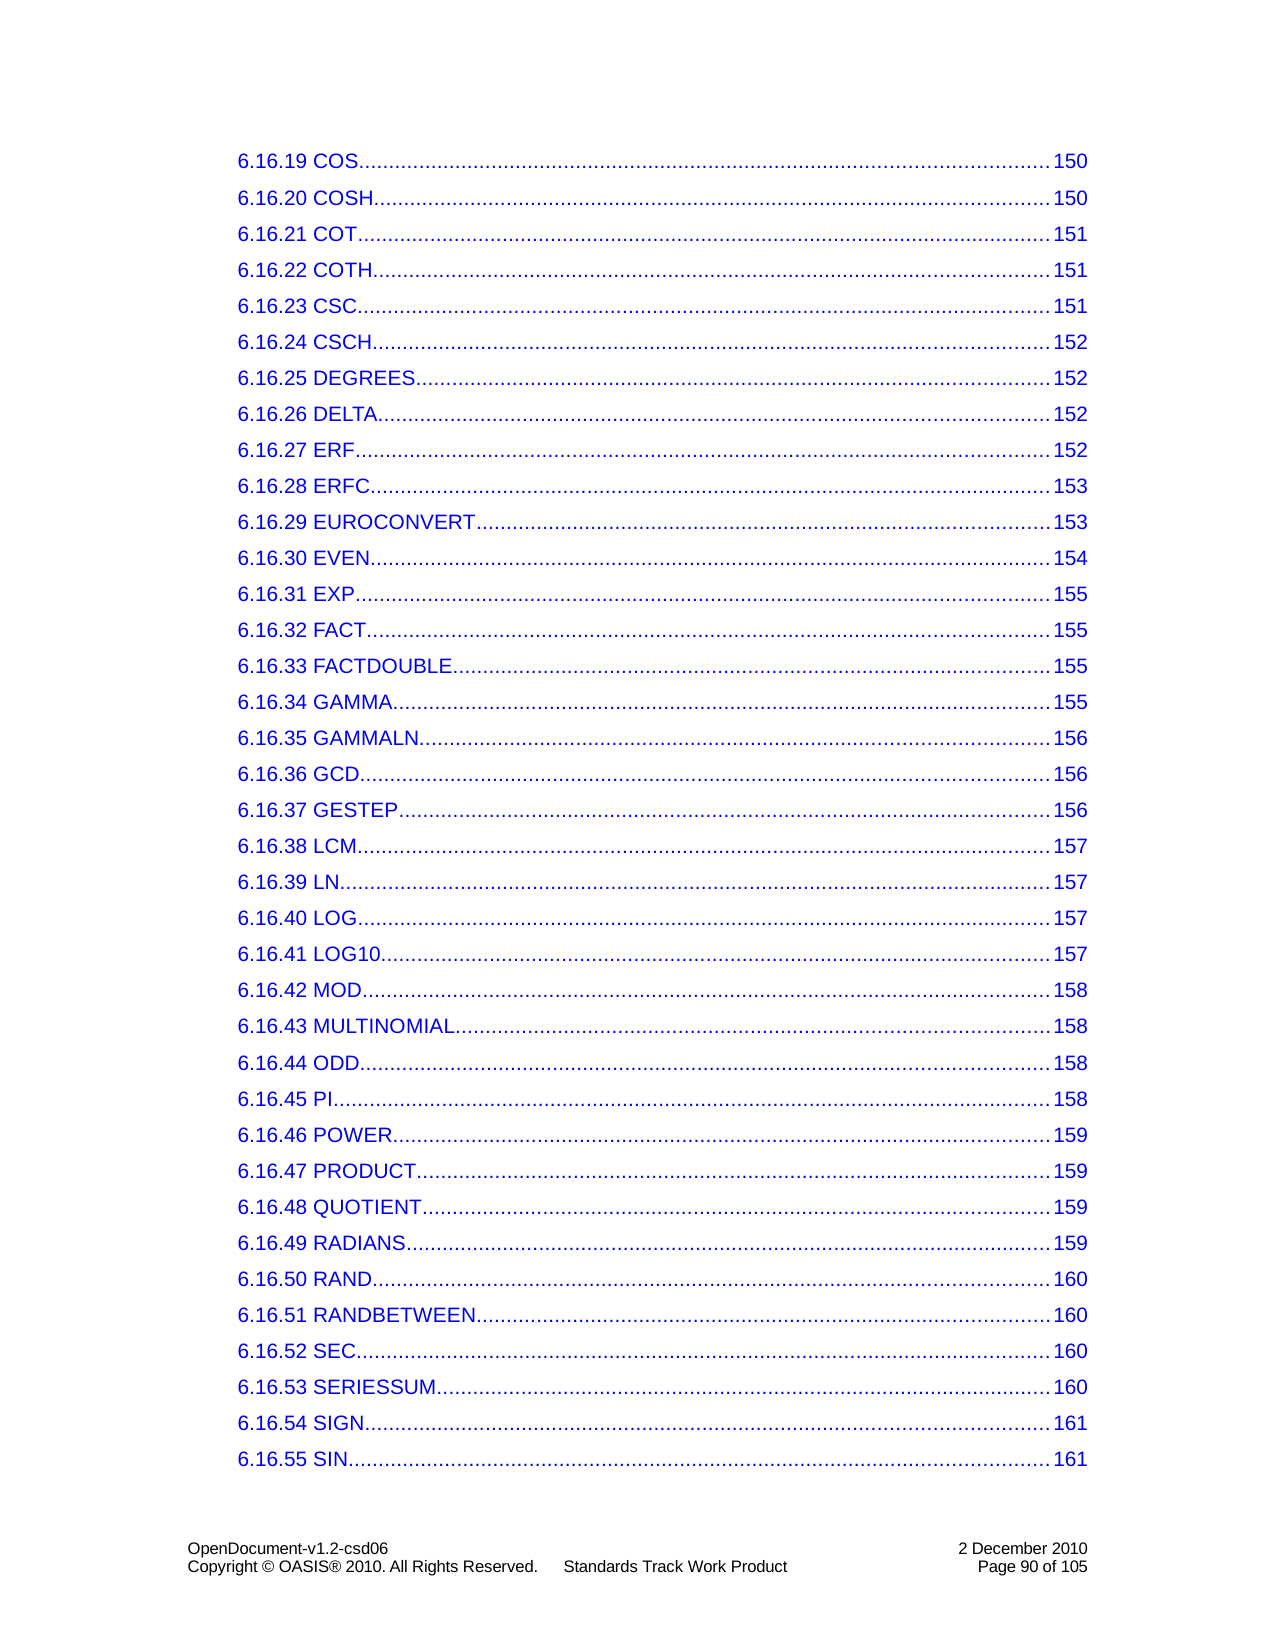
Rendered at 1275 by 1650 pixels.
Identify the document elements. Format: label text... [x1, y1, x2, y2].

text 6.16.52 SEC 160 [237, 1339, 1088, 1363]
text 6.16.29 EUROCONVERT 153 [237, 510, 1088, 534]
text 6.16.31 EXP 155 [237, 582, 1088, 606]
text 6.16.25 DEGREES 152 [237, 366, 1088, 390]
text 6.16.24 CSCH 152 [237, 330, 1088, 354]
text 6.16.41 LOG10 157 [237, 943, 1088, 966]
text 6.16.40 LOG 157 [237, 907, 1088, 930]
text 6.16.23 CSC 151 [237, 294, 1088, 318]
text 6.16.50 RAND 160 [237, 1267, 1088, 1291]
text 6.16.21 COT 151 [237, 222, 1088, 246]
text 6.16.42 MOD 158 [237, 979, 1088, 1002]
text 6.16.43 MULTINOMIAL 158 [237, 1015, 1088, 1038]
text 6.16.53 SERIESSUM 160 [237, 1375, 1088, 1399]
text 6.16.20 COSH 150 [237, 186, 1088, 209]
text 6.16.22 COTH 151 [237, 258, 1088, 282]
text 6.16.45 PI 158 [237, 1087, 1088, 1111]
text 6.16.47 PRODUCT 159 [237, 1159, 1088, 1183]
text 6.16.39 LN 157 [237, 871, 1088, 894]
text 6.16.54 SIGN 161 [237, 1411, 1088, 1435]
text 6.16.49 RADIANS 159 [237, 1231, 1088, 1255]
text 6.16.33 FACTDOUBLE 155 [237, 654, 1088, 678]
text 6.16.44 ODD 158 [237, 1051, 1088, 1074]
text 6.16.34 GAMMA 155 [237, 691, 1088, 714]
text 6.16.28 ERFC 153 [237, 474, 1088, 498]
text 6.16.48 QUOTIENT 159 [237, 1195, 1088, 1219]
text 6.16.55 SIN 161 [237, 1447, 1088, 1471]
text 6.16.35 GAMMALN 156 [237, 727, 1088, 750]
text 6.16.26 DELTA 152 [237, 402, 1088, 426]
text 6.16.27 ERF 152 [237, 438, 1088, 462]
text 6.16.51 RANDBETWEEN 160 [237, 1303, 1088, 1327]
text 6.16.32 FACT 155 [237, 618, 1088, 642]
text 6.16.19 COS 150 [237, 150, 1088, 173]
text 6.16.38 LCM 157 [237, 835, 1088, 858]
text 6.16.46 POWER 159 [237, 1123, 1088, 1147]
text 6.16.30 EVEN 154 [237, 546, 1088, 570]
text 6.16.37 GESTEP 156 [237, 799, 1088, 822]
text 6.16.36 GCD 156 [237, 763, 1088, 786]
